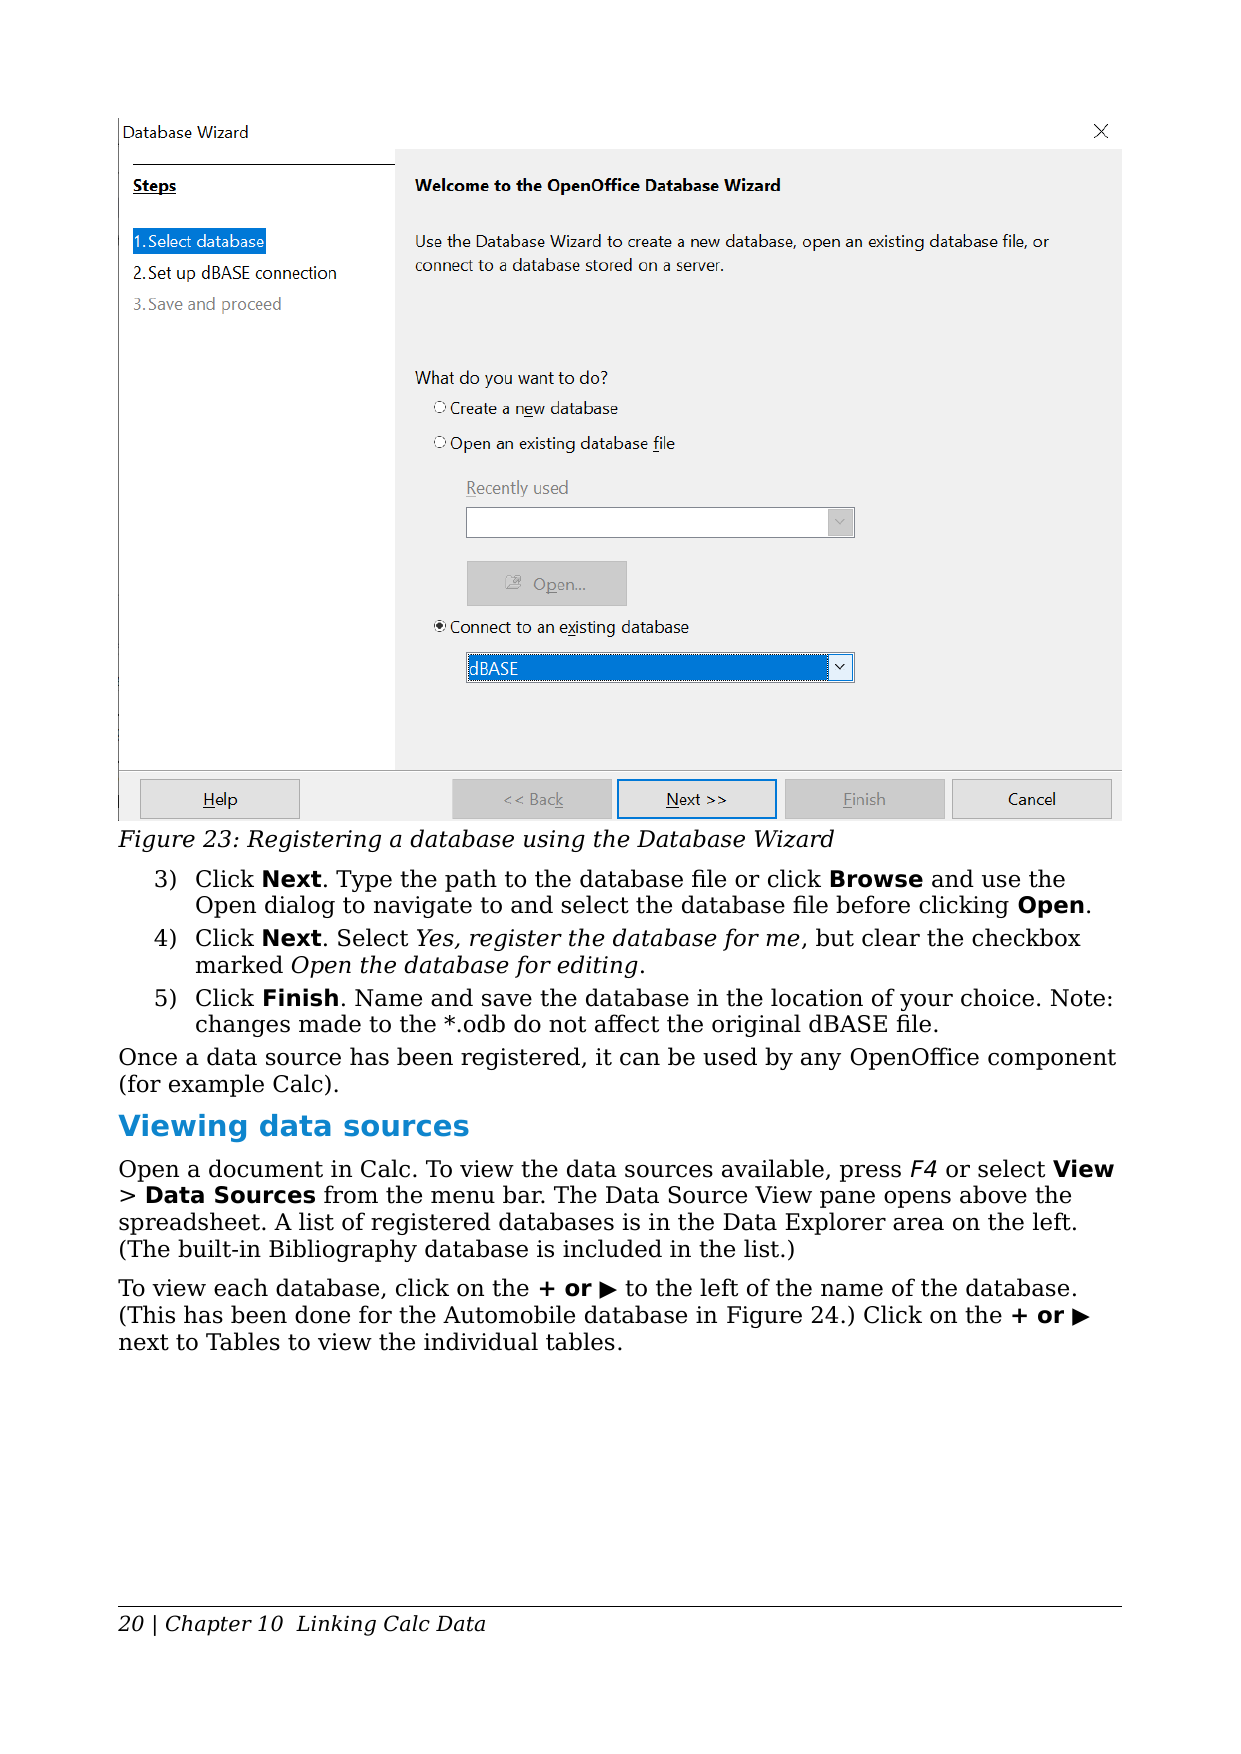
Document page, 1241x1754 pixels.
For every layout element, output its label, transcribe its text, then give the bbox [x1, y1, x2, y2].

text Figure 23: Registering a database using the Database Wizard [118, 827, 1122, 853]
text Open a document in Calc. To view the data sources available, press F4 or select View > Data Sources from the menu bar. The Data Source View pane opens above the spreadsheet. A list of registered databases is in the Data Explorer area on the left. (The built-in Bibliography database is included in the list.) [118, 1156, 1122, 1263]
subtitle Viewing data sources [118, 1110, 1122, 1144]
text Once a data source has been registered, it can be used by any OpenOffice component (for example Calc). [118, 1044, 1122, 1098]
list Click Finish. Name and save the database in the location of your choice. Note: changes made to the *.odb do not affect the original dBASE file. [177, 985, 1122, 1038]
picture [118, 118, 1122, 821]
list Click Next. Type the path to the database file or click Browse and use the Open dialog to navigate to and select the database file before clicking Open. [177, 866, 1122, 919]
list Click Next. Select Yes, register the database for me, but clear the checkbox marked Open the database for editing. [177, 925, 1122, 979]
text To view each database, click on the + or ▶ to the left of the name of the database. (This has been done for the Automobile database in Figure 24.) Click on the + or ▶ next to Tables to view the individual tables. [118, 1275, 1122, 1356]
